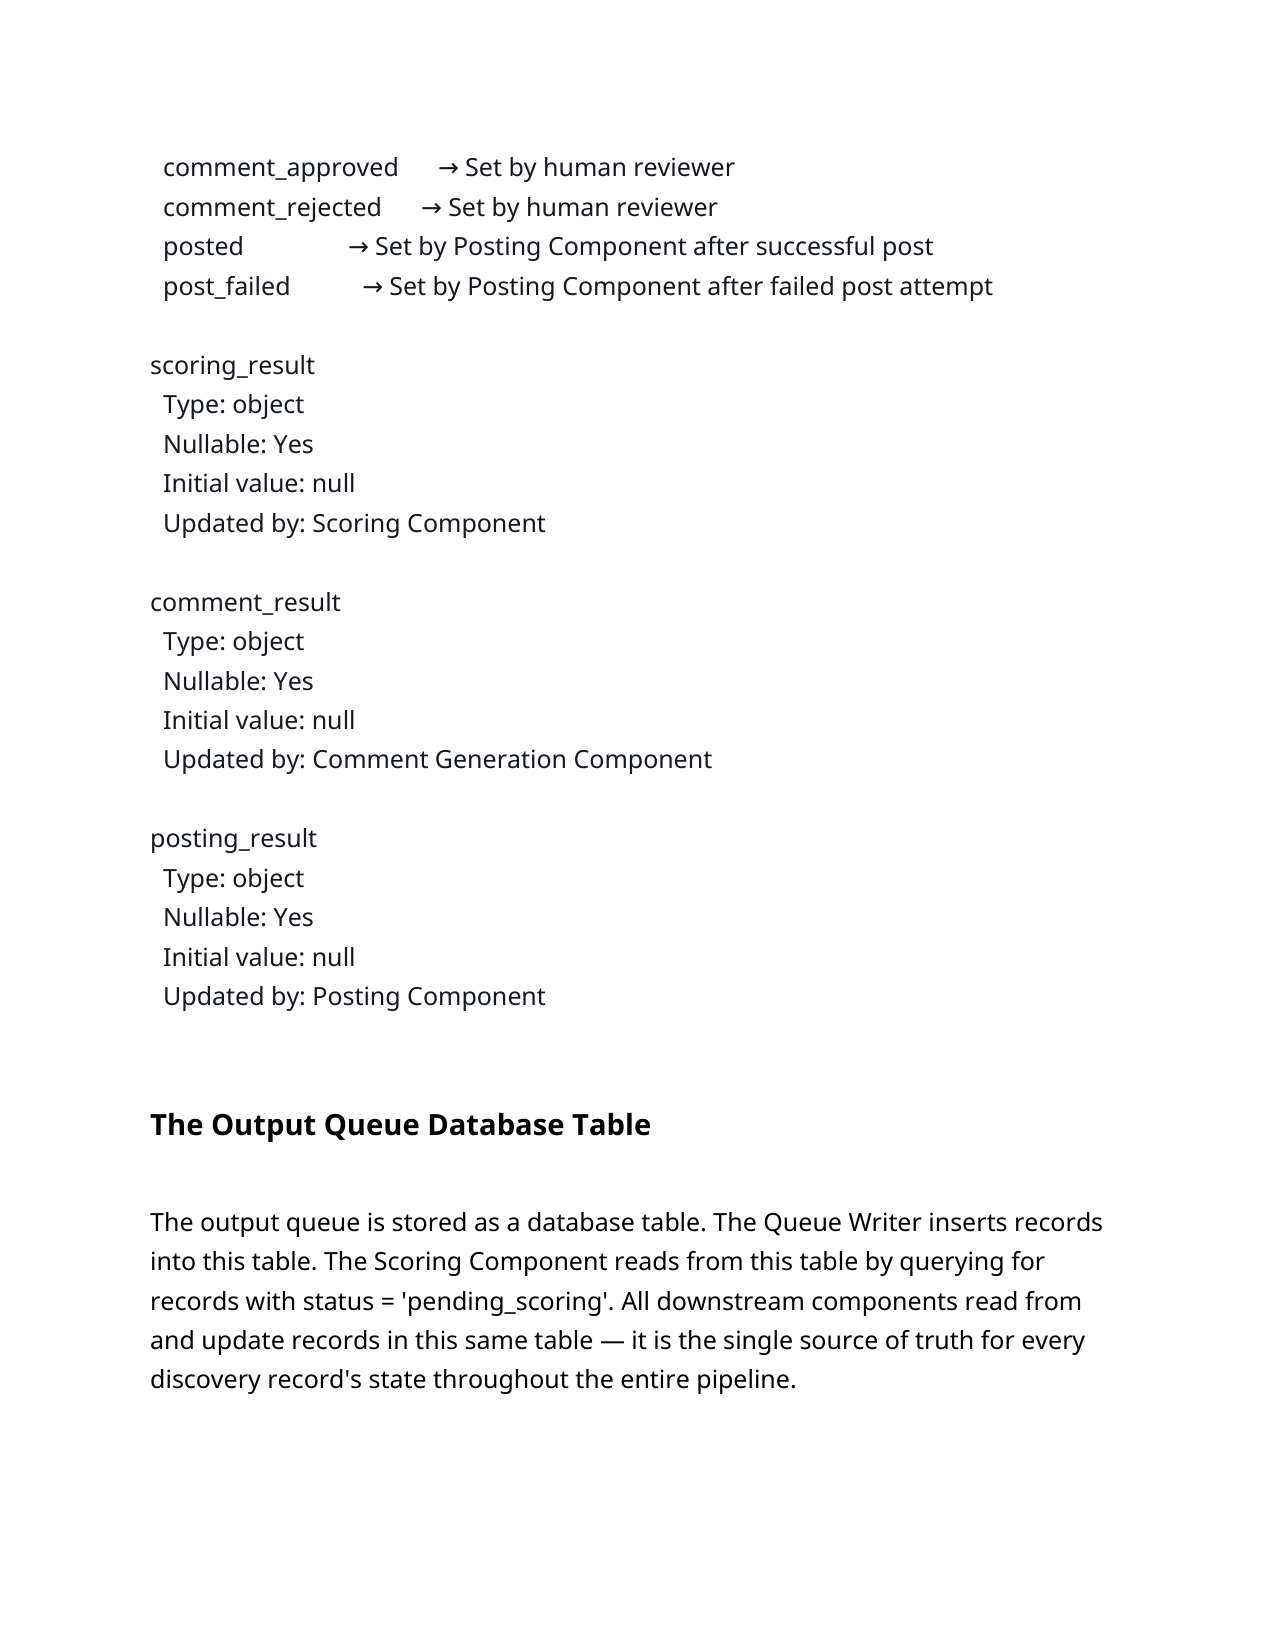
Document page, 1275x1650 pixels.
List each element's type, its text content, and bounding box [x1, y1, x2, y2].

subtitle The Output Queue Database Table [150, 1104, 1125, 1144]
text comment_approved → Set by human reviewer comment_rejected → Set by human reviewer posted → Set by Posting Component after successful post post_failed → Set by Posting Component after failed post attempt scoring_result Type: object Nullable: Yes Initial value: null Updated by: Scoring Component comment_result Type: object Nullable: Yes Initial value: null Updated by: Comment Generation Component posting_result Type: object Nullable: Yes Initial value: null Updated by: Posting Component [150, 150, 1125, 1013]
text The output queue is stored as a database table. The Queue Writer inserts records into this table. The Scoring Component reads from this table by querying for records with status = 'pending_scoring'. All downstream components read from and update records in this same table — it is the single source of truth for every discovery record's state throughout the entire pipeline. [150, 1204, 1125, 1396]
